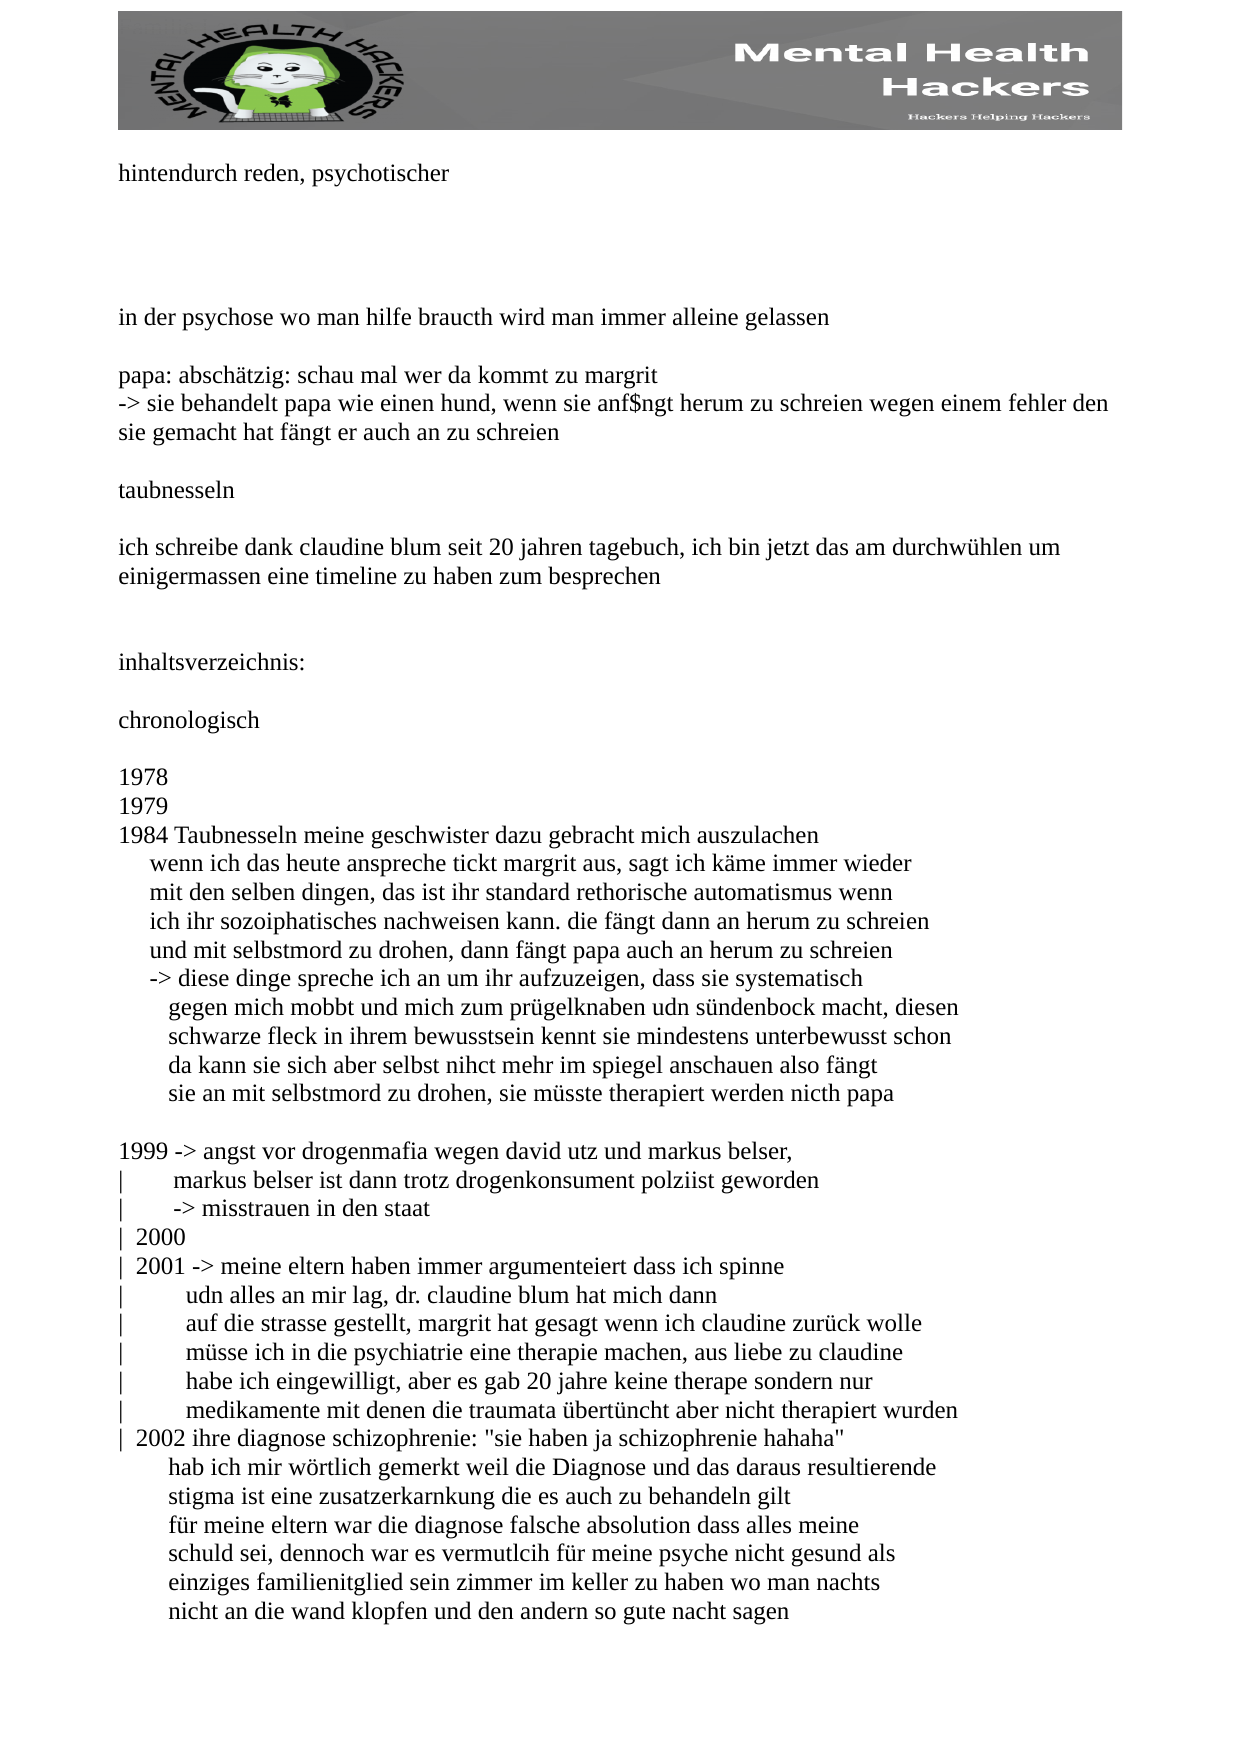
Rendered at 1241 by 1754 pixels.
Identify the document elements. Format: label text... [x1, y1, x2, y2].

text sie an mit selbstmord zu drohen, sie müsste therapiert werden nicth papa [118, 1078, 1122, 1107]
text | habe ich eingewilligt, aber es gab 20 jahre keine therape sondern nur [118, 1366, 1122, 1395]
text -> diese dinge spreche ich an um ihr aufzuzeigen, dass sie systematisch [118, 963, 1122, 992]
text | udn alles an mir lag, dr. claudine blum hat mich dann [118, 1280, 1122, 1308]
text schwarze fleck in ihrem bewusstsein kennt sie mindestens unterbewusst schon [118, 1021, 1122, 1050]
text -> sie behandelt papa wie einen hund, wenn sie anf$ngt herum zu schreien wegen einem fehler den sie gemacht hat fängt er auch an zu schreien [118, 388, 1122, 446]
text 1984 Taubnesseln meine geschwister dazu gebracht mich auszulachen [118, 820, 1122, 848]
text 1978 [118, 762, 1122, 791]
text wenn ich das heute anspreche tickt margrit aus, sagt ich käme immer wieder [118, 848, 1122, 877]
text schuld sei, dennoch war es vermutlcih für meine psyche nicht gesund als [118, 1538, 1122, 1567]
text inhaltsverzeichnis: [118, 647, 1122, 676]
text | 2000 [118, 1222, 1122, 1251]
text ich ihr sozoiphatisches nachweisen kann. die fängt dann an herum zu schreien [118, 906, 1122, 935]
text für meine eltern war die diagnose falsche absolution dass alles meine [118, 1510, 1122, 1538]
text ich schreibe dank claudine blum seit 20 jahren tagebuch, ich bin jetzt das am durchwühlen um einigermassen eine timeline zu haben zum besprechen [118, 532, 1122, 590]
text papa: abschätzig: schau mal wer da kommt zu margrit [118, 360, 1122, 388]
text mit den selben dingen, das ist ihr standard rethorische automatismus wenn [118, 877, 1122, 906]
text stigma ist eine zusatzerkarnkung die es auch zu behandeln gilt [118, 1481, 1122, 1510]
text chronologisch [118, 705, 1122, 733]
text nicht an die wand klopfen und den andern so gute nacht sagen [118, 1596, 1122, 1625]
picture [118, 11, 1123, 130]
text | müsse ich in die psychiatrie eine therapie machen, aus liebe zu claudine [118, 1337, 1122, 1366]
text | 2001 -> meine eltern haben immer argumenteiert dass ich spinne [118, 1251, 1122, 1280]
text in der psychose wo man hilfe braucth wird man immer alleine gelassen [118, 302, 1122, 331]
text | markus belser ist dann trotz drogenkonsument polziist geworden [118, 1165, 1122, 1193]
text 1979 [118, 791, 1122, 820]
text | 2002 ihre diagnose schizophrenie: "sie haben ja schizophrenie hahaha" [118, 1423, 1122, 1452]
text gegen mich mobbt und mich zum prügelknaben udn sündenbock macht, diesen [118, 992, 1122, 1021]
text | medikamente mit denen die traumata übertüncht aber nicht therapiert wurden [118, 1395, 1122, 1423]
text und mit selbstmord zu drohen, dann fängt papa auch an herum zu schreien [118, 935, 1122, 963]
text hab ich mir wörtlich gemerkt weil die Diagnose und das daraus resultierende [118, 1452, 1122, 1481]
text einziges familienitglied sein zimmer im keller zu haben wo man nachts [118, 1567, 1122, 1596]
text da kann sie sich aber selbst nihct mehr im spiegel anschauen also fängt [118, 1050, 1122, 1078]
text taubnesseln [118, 475, 1122, 503]
text hintendurch reden, psychotischer [118, 158, 1122, 187]
text | auf die strasse gestellt, margrit hat gesagt wenn ich claudine zurück wolle [118, 1308, 1122, 1337]
text 1999 -> angst vor drogenmafia wegen david utz und markus belser, [118, 1136, 1122, 1165]
text | -> misstrauen in den staat [118, 1193, 1122, 1222]
